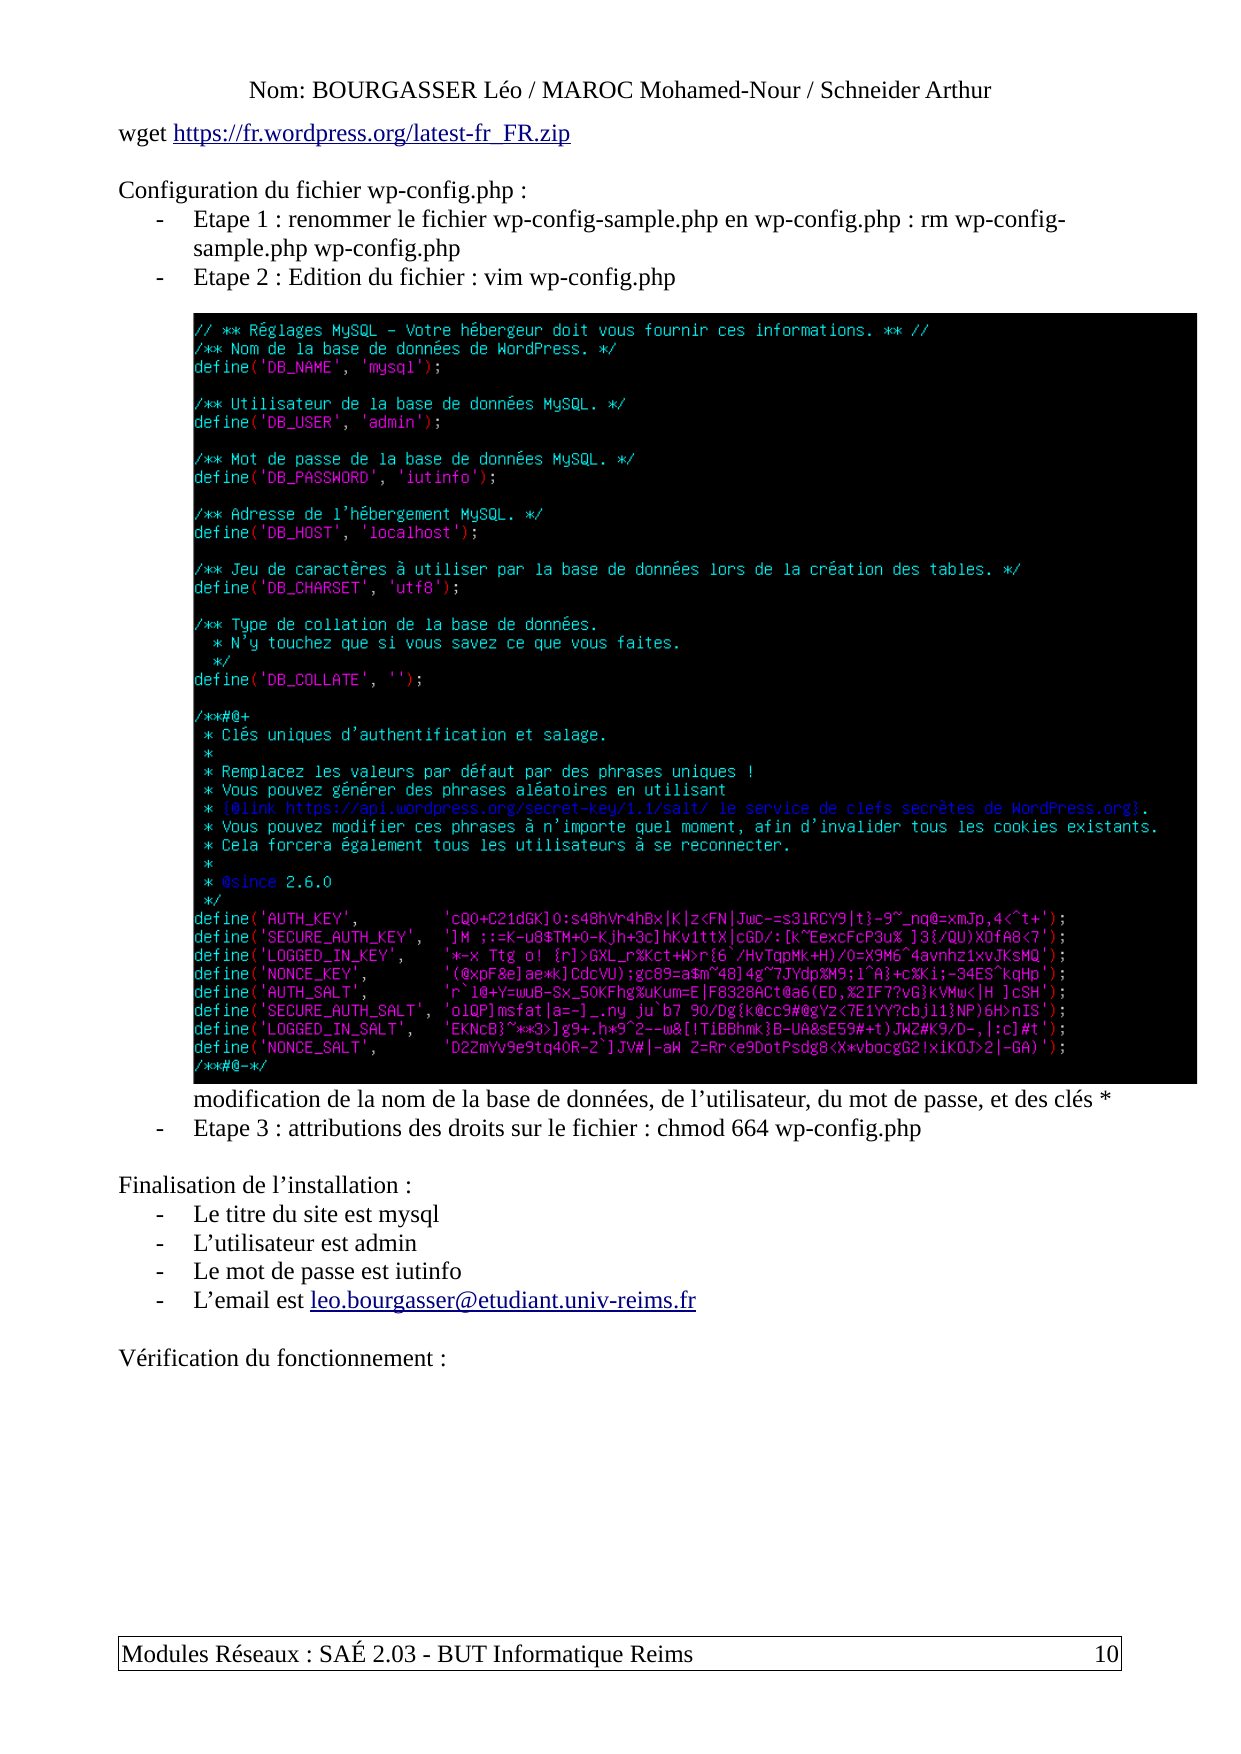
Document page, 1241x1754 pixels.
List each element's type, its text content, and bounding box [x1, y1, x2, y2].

text Configuration du fichier wp-config.php : [118, 176, 1122, 204]
text wget https://fr.wordpress.org/latest-fr_FR.zip [118, 118, 1122, 147]
list Etape 2 : Edition du fichier : vim wp-config.php modification de la nom de la base de données, de l’utilisateur, du mot de passe, et des clés * [156, 262, 1122, 1113]
text Finalisation de l’installation : [118, 1170, 1122, 1199]
list Le mot de passe est iutinfo [156, 1256, 1122, 1285]
list Etape 1 : renommer le fichier wp-config-sample.php en wp-config.php : rm wp-config-sample.php wp-config.php [156, 204, 1122, 262]
list L’utilisateur est admin [156, 1228, 1122, 1256]
list Etape 3 : attributions des droits sur le fichier : chmod 664 wp-config.php [156, 1113, 1122, 1141]
list Le titre du site est mysql [156, 1199, 1122, 1228]
text Vérification du fonctionnement : [118, 1343, 1122, 1371]
list L’email est leo.bourgasser@etudiant.univ-reims.fr [156, 1285, 1122, 1314]
